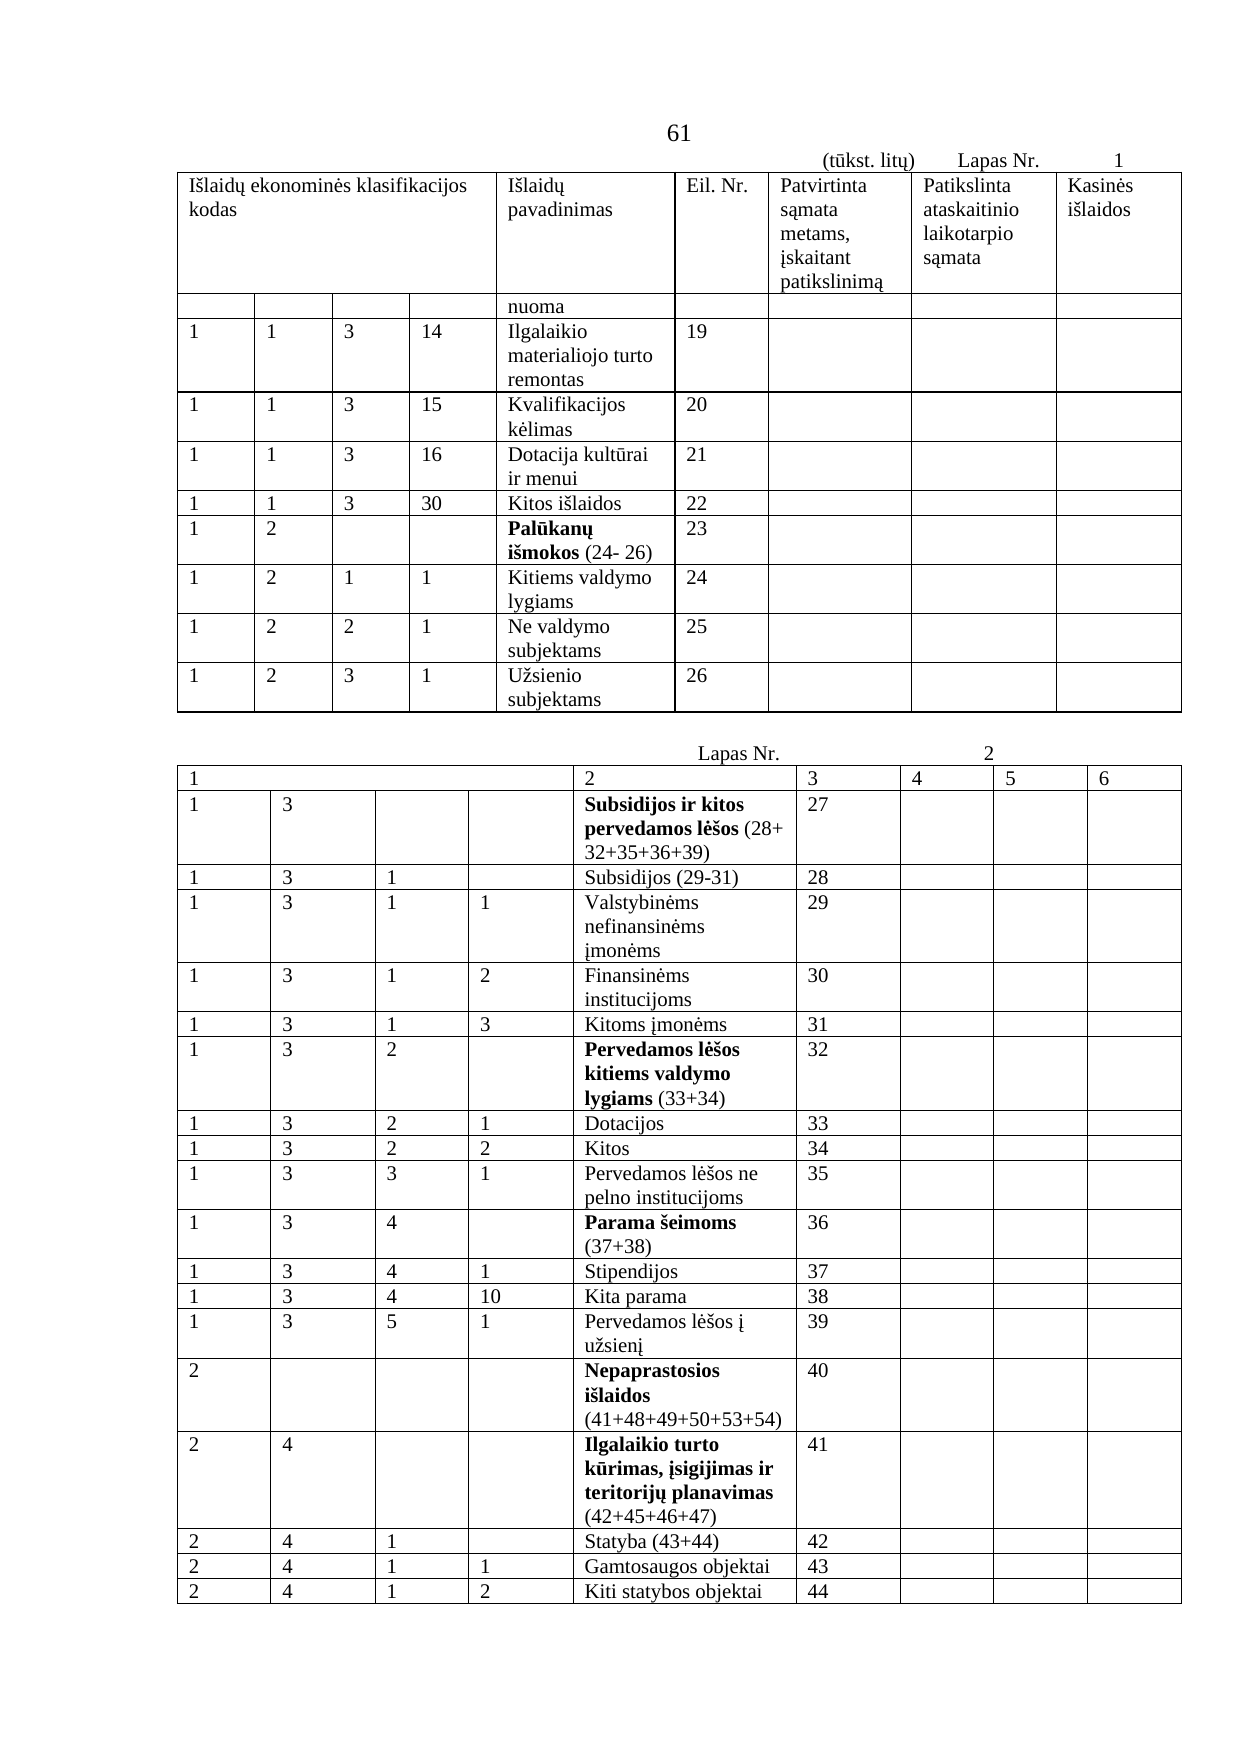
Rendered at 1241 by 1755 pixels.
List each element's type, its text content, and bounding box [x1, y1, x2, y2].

table_cell [1088, 1259, 1181, 1283]
table_cell [1088, 1309, 1181, 1357]
table_cell [769, 614, 911, 662]
table_cell Valstybinėms nefinansinėms įmonėms [574, 890, 796, 962]
table_cell 6 [1088, 766, 1181, 790]
table_cell Užsienio subjektams [497, 663, 674, 711]
table_cell 3 [271, 963, 375, 1011]
table_cell 2 [376, 1037, 468, 1109]
table_cell [1088, 1432, 1181, 1528]
table_cell Patikslinta ataskaitinio laikotarpio sąmata [912, 173, 1056, 293]
table_cell 3 [271, 890, 375, 962]
table_cell 15 [410, 393, 496, 441]
table_cell 23 [676, 516, 768, 564]
table_cell 1 [333, 565, 409, 613]
table_cell 1 [178, 865, 270, 889]
table_cell 3 [271, 1284, 375, 1308]
table_cell [901, 1529, 993, 1553]
table_cell 2 [469, 1579, 573, 1603]
table_cell 2 [255, 663, 332, 711]
table_cell [994, 1284, 1087, 1308]
table_cell 22 [676, 491, 768, 515]
table_cell [994, 1554, 1087, 1578]
table_header 2 [796, 741, 1181, 765]
table_cell 1 [410, 614, 496, 662]
table_cell 39 [797, 1309, 900, 1357]
table_cell [901, 1210, 993, 1258]
table_cell [901, 865, 993, 889]
table_cell 21 [676, 442, 768, 490]
table_cell 24 [676, 565, 768, 613]
table_cell [994, 1136, 1087, 1160]
table_cell Pervedamos lėšos į užsienį [574, 1309, 796, 1357]
table_cell [901, 1136, 993, 1160]
table_cell 1 [178, 1309, 270, 1357]
table_cell [1088, 1210, 1181, 1258]
table_cell 1 [178, 1259, 270, 1283]
table_cell [901, 791, 993, 864]
table_cell 1 [376, 1012, 468, 1036]
table_cell 2 [255, 614, 332, 662]
table_cell 3 [333, 442, 409, 490]
table_cell 29 [797, 890, 900, 962]
table_cell [901, 1432, 993, 1528]
table_cell [1057, 565, 1181, 613]
table_cell [994, 1432, 1087, 1528]
table_cell 2 [376, 1136, 468, 1160]
table_cell 2 [178, 1529, 270, 1553]
table_cell 3 [271, 1259, 375, 1283]
table_cell [769, 516, 911, 564]
table_cell 5 [376, 1309, 468, 1357]
table_cell 1 [376, 890, 468, 962]
table_cell 30 [797, 963, 900, 1011]
table_cell 1 [178, 791, 270, 864]
table_cell Dotacijos [574, 1111, 796, 1134]
table_cell 3 [797, 766, 900, 790]
table_cell [994, 1210, 1087, 1258]
table_cell Pervedamos lėšos kitiems valdymo lygiams (33+34) [574, 1037, 796, 1109]
table_cell 25 [676, 614, 768, 662]
table_cell 1 [255, 319, 332, 391]
table_cell Išlaidų ekonominės klasifikacijos kodas [178, 173, 496, 293]
table_cell [271, 1359, 375, 1431]
table_cell 37 [797, 1259, 900, 1283]
table_cell 31 [797, 1012, 900, 1036]
table_cell 4 [271, 1529, 375, 1553]
table_cell [410, 516, 496, 564]
table_cell 1 [178, 319, 254, 391]
table_cell [901, 1161, 993, 1209]
table_cell [1088, 1037, 1181, 1109]
table_cell 4 [376, 1210, 468, 1258]
table_cell [1088, 1284, 1181, 1308]
table_cell [1088, 1136, 1181, 1160]
table_cell Kita parama [574, 1284, 796, 1308]
table_cell 4 [271, 1579, 375, 1603]
table_cell [901, 1359, 993, 1431]
table_cell Dotacija kultūrai ir menui [497, 442, 674, 490]
table_cell [912, 565, 1056, 613]
table_cell 3 [469, 1012, 573, 1036]
table_cell Kitos [574, 1136, 796, 1160]
table_cell 3 [271, 1037, 375, 1109]
table_cell 41 [797, 1432, 900, 1528]
table_cell 40 [797, 1359, 900, 1431]
table_cell 35 [797, 1161, 900, 1209]
table_cell [1088, 890, 1181, 962]
table_cell [912, 491, 1056, 515]
table_cell [469, 1529, 573, 1553]
table_cell 1 [469, 1554, 573, 1578]
table_cell 3 [271, 791, 375, 864]
table_cell [912, 442, 1056, 490]
table_cell 1 [376, 963, 468, 1011]
table_cell 2 [469, 1136, 573, 1160]
table_cell [1057, 319, 1181, 391]
table_cell [376, 1432, 468, 1528]
table_cell [1088, 1012, 1181, 1036]
table_cell Patvirtinta sąmata metams, įskaitant patikslinimą [769, 173, 911, 293]
table_cell Kitoms įmonėms [574, 1012, 796, 1036]
table_cell 34 [797, 1136, 900, 1160]
table_cell [1088, 1161, 1181, 1209]
table_cell 1 [469, 1309, 573, 1357]
table_cell [676, 294, 768, 318]
table_cell [1088, 1554, 1181, 1578]
table_cell [1057, 663, 1181, 711]
table_cell Stipendijos [574, 1259, 796, 1283]
table_cell [994, 791, 1087, 864]
table_cell 2 [333, 614, 409, 662]
table_cell Statyba (43+44) [574, 1529, 796, 1553]
table_cell [994, 1012, 1087, 1036]
table_cell [769, 565, 911, 613]
table_cell [994, 1259, 1087, 1283]
table_cell [912, 319, 1056, 391]
table_cell Išlaidų pavadinimas [497, 173, 674, 293]
table_cell [994, 1111, 1087, 1134]
table_cell [255, 294, 332, 318]
table_cell 1 [178, 491, 254, 515]
table_cell [994, 963, 1087, 1011]
table_cell 3 [333, 393, 409, 441]
table_cell 33 [797, 1111, 900, 1134]
table_cell 1 [178, 1210, 270, 1258]
table_cell [901, 1259, 993, 1283]
table_cell 3 [271, 1136, 375, 1160]
table_cell [769, 442, 911, 490]
table_cell Eil. Nr. [676, 173, 768, 293]
table_cell 2 [178, 1579, 270, 1603]
table_cell [994, 890, 1087, 962]
table_cell 4 [901, 766, 993, 790]
table_cell 16 [410, 442, 496, 490]
table_cell 2 [255, 516, 332, 564]
table_cell 27 [797, 791, 900, 864]
table_header 1 [1056, 148, 1181, 172]
table_cell 1 [178, 614, 254, 662]
table_cell 4 [376, 1259, 468, 1283]
table_cell 3 [271, 1309, 375, 1357]
table_cell [994, 1309, 1087, 1357]
table_cell 1 [178, 1161, 270, 1209]
table_cell 4 [376, 1284, 468, 1308]
table_cell 3 [333, 491, 409, 515]
table_cell 1 [410, 565, 496, 613]
table_cell [1088, 791, 1181, 864]
table_cell 1 [178, 516, 254, 564]
table_cell [994, 865, 1087, 889]
table_cell [994, 1529, 1087, 1553]
table_cell [912, 663, 1056, 711]
table_cell Nepaprastosios išlaidos (41+48+49+50+53+54) [574, 1359, 796, 1431]
table_cell [1088, 1579, 1181, 1603]
table_cell 4 [271, 1432, 375, 1528]
table_cell 2 [178, 1554, 270, 1578]
table_cell Ne valdymo subjektams [497, 614, 674, 662]
table_cell 1 [469, 890, 573, 962]
table_cell 1 [376, 1529, 468, 1553]
table_cell 20 [676, 393, 768, 441]
table_cell [901, 1554, 993, 1578]
table_cell [469, 791, 573, 864]
table_cell [901, 890, 993, 962]
table_cell 3 [271, 1161, 375, 1209]
table_cell 1 [255, 491, 332, 515]
table_cell [1088, 1359, 1181, 1431]
table_cell [994, 1161, 1087, 1209]
table_cell 3 [271, 865, 375, 889]
table_cell [1057, 393, 1181, 441]
table_cell [178, 294, 254, 318]
table_cell 1 [410, 663, 496, 711]
table_cell 36 [797, 1210, 900, 1258]
table_cell Kitos išlaidos [497, 491, 674, 515]
table_cell 5 [994, 766, 1087, 790]
table_cell nuoma [497, 294, 674, 318]
table_cell 2 [376, 1111, 468, 1134]
table_cell [901, 1284, 993, 1308]
table_cell Ilgalaikio materialiojo turto remontas [497, 319, 674, 391]
table_cell 3 [333, 319, 409, 391]
table_cell 3 [376, 1161, 468, 1209]
table_cell [769, 319, 911, 391]
table_cell 26 [676, 663, 768, 711]
table_cell [469, 1210, 573, 1258]
table_cell [376, 791, 468, 864]
table_cell 30 [410, 491, 496, 515]
table_cell 44 [797, 1579, 900, 1603]
table_cell Kiti statybos objektai [574, 1579, 796, 1603]
table_cell [994, 1579, 1087, 1603]
table_cell [994, 1037, 1087, 1109]
table_cell [912, 294, 1056, 318]
table_cell Parama šeimoms (37+38) [574, 1210, 796, 1258]
table_cell 3 [333, 663, 409, 711]
table_cell [1088, 1111, 1181, 1134]
table_cell [1088, 963, 1181, 1011]
table_cell 1 [178, 663, 254, 711]
table_cell 42 [797, 1529, 900, 1553]
table_cell [901, 963, 993, 1011]
table_cell 1 [376, 1579, 468, 1603]
table_cell [1057, 442, 1181, 490]
table_cell Finansinėms institucijoms [574, 963, 796, 1011]
table_cell 1 [178, 1284, 270, 1308]
table_cell [901, 1012, 993, 1036]
table_cell 19 [676, 319, 768, 391]
table_cell Subsidijos ir kitos pervedamos lėšos (28+ 32+35+36+39) [574, 791, 796, 864]
table_cell Kvalifikacijos kėlimas [497, 393, 674, 441]
table_cell [769, 491, 911, 515]
table_cell Kitiems valdymo lygiams [497, 565, 674, 613]
table_cell 1 [178, 1012, 270, 1036]
table_cell 1 [178, 1111, 270, 1134]
table_cell Pervedamos lėšos ne pelno institucijoms [574, 1161, 796, 1209]
table_cell 1 [178, 393, 254, 441]
table_cell 2 [255, 565, 332, 613]
table_cell Ilgalaikio turto kūrimas, įsigijimas ir teritorijų planavimas (42+45+46+47) [574, 1432, 796, 1528]
table_cell 2 [469, 963, 573, 1011]
table_cell 38 [797, 1284, 900, 1308]
table_cell [1057, 294, 1181, 318]
table_cell 43 [797, 1554, 900, 1578]
table_cell [994, 1359, 1087, 1431]
table_cell 32 [797, 1037, 900, 1109]
table_cell [469, 865, 573, 889]
table_header Lapas Nr. [177, 741, 796, 765]
table_cell 28 [797, 865, 900, 889]
table_cell 3 [271, 1111, 375, 1134]
table_cell Kasinės išlaidos [1057, 173, 1181, 293]
table_cell 1 [255, 442, 332, 490]
table_cell [1088, 865, 1181, 889]
table_header (tūkst. litų) Lapas Nr. [177, 148, 1056, 172]
table_cell 1 [178, 963, 270, 1011]
table_cell 1 [178, 890, 270, 962]
table_cell [912, 614, 1056, 662]
table_cell [901, 1309, 993, 1357]
table_cell [1088, 1529, 1181, 1553]
table_cell [912, 516, 1056, 564]
table_cell [333, 516, 409, 564]
table_cell [769, 294, 911, 318]
table_cell [469, 1037, 573, 1109]
table_cell 3 [271, 1210, 375, 1258]
table_cell [901, 1579, 993, 1603]
table_cell 14 [410, 319, 496, 391]
table_cell [410, 294, 496, 318]
table_cell [1057, 516, 1181, 564]
table_cell 1 [178, 766, 573, 790]
table_cell 3 [271, 1012, 375, 1036]
table_cell 4 [271, 1554, 375, 1578]
table_cell 1 [376, 865, 468, 889]
table_cell 1 [376, 1554, 468, 1578]
table_cell Palūkanų išmokos (24- 26) [497, 516, 674, 564]
table_cell 1 [469, 1259, 573, 1283]
table_cell 10 [469, 1284, 573, 1308]
table_cell 2 [178, 1432, 270, 1528]
table_cell 1 [178, 565, 254, 613]
table_cell 1 [255, 393, 332, 441]
table_cell [769, 393, 911, 441]
table_cell 1 [469, 1161, 573, 1209]
table_cell 1 [178, 1136, 270, 1160]
table_cell [912, 393, 1056, 441]
table_cell Subsidijos (29-31) [574, 865, 796, 889]
table_cell 2 [178, 1359, 270, 1431]
table_cell Gamtosaugos objektai [574, 1554, 796, 1578]
table_cell 1 [178, 1037, 270, 1109]
table_cell [901, 1037, 993, 1109]
table_cell [901, 1111, 993, 1134]
table_cell [469, 1359, 573, 1431]
table_cell [1057, 491, 1181, 515]
table_cell [333, 294, 409, 318]
table_cell [1057, 614, 1181, 662]
table_cell 2 [574, 766, 796, 790]
table_cell [769, 663, 911, 711]
table_cell [469, 1432, 573, 1528]
table_cell 1 [178, 442, 254, 490]
table_cell [376, 1359, 468, 1431]
table_cell 1 [469, 1111, 573, 1134]
